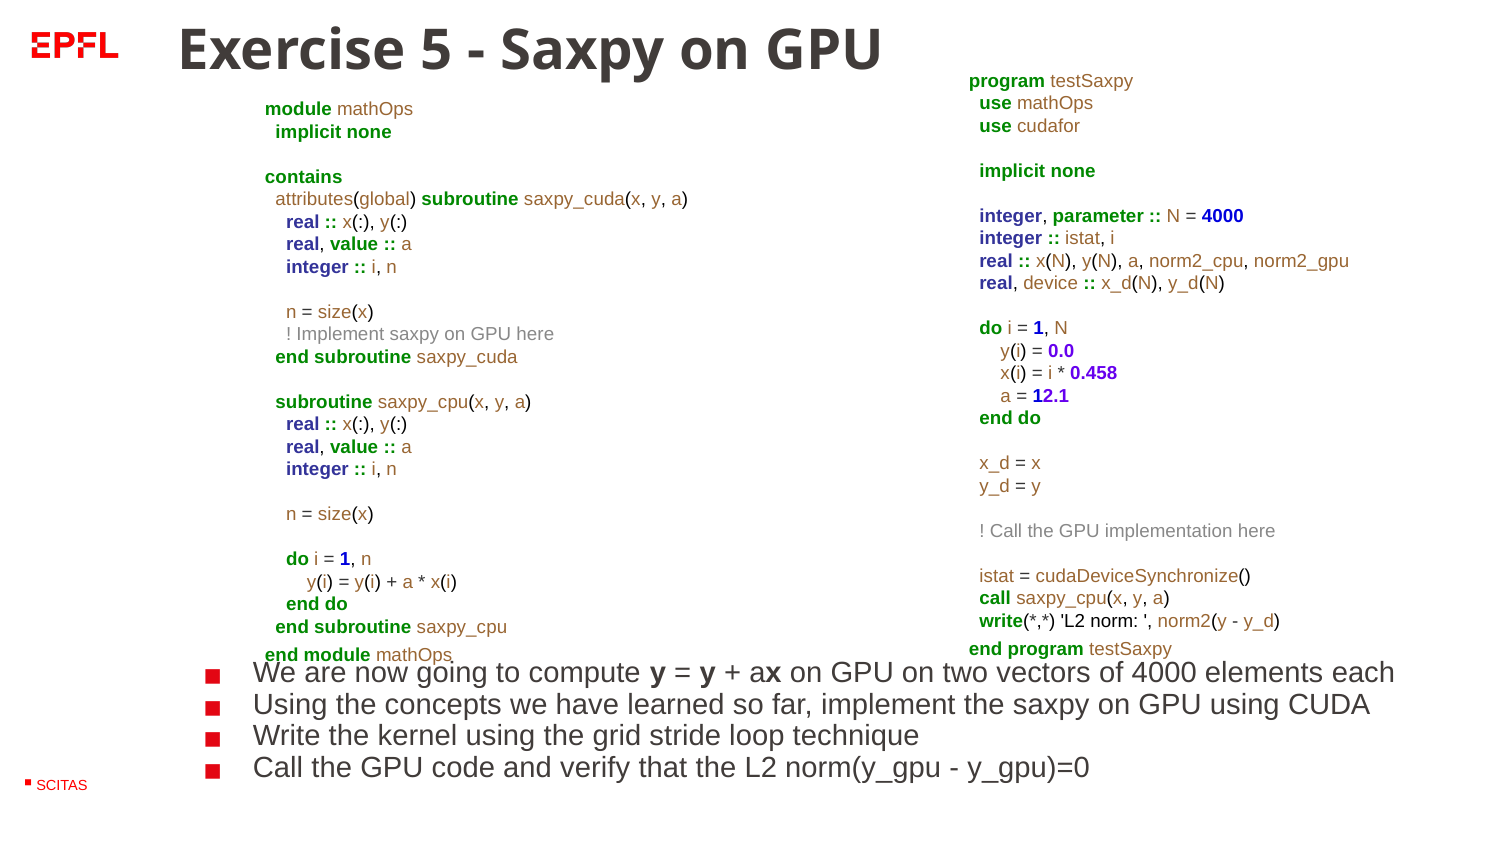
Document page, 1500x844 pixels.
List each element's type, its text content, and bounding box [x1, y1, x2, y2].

title Exercise 5 - Saxpy on GPU [148, 21, 1416, 198]
text_box module mathOps implicit none contains attributes(global) subroutine saxpy_cuda(x, y, a) real :: x(:), y(:) real, value :: a integer :: i, n n = size(x) ! Implement saxpy on GPU here end subroutine saxpy_cuda subroutine saxpy_cpu(x, y, a) real :: x(:), y(:) real, value :: a integer :: i, n n = size(x) do i = 1, n y(i) = y(i) + a * x(i) end do end subroutine saxpy_cpu end module mathOps [249, 81, 742, 650]
list We are now going to compute y = y + ax on GPU on two vectors of 4000 elements each Using the concepts we have learned so far, implement the saxpy on GPU using CUDA Write the kernel using the grid stride loop technique Call the GPU code and verify that the L2 norm(y_gpu - y_gpu)=0 [148, 650, 1416, 844]
text_box program testSaxpy use mathOps use cudafor implicit none integer, parameter :: N = 4000 integer :: istat, i real :: x(N), y(N), a, norm2_cpu, norm2_gpu real, device :: x_d(N), y_d(N) do i = 1, N y(i) = 0.0 x(i) = i * 0.458 a = 12.1 end do x_d = x y_d = y ! Call the GPU implementation here istat = cudaDeviceSynchronize() call saxpy_cpu(x, y, a) write(*,*) 'L2 norm: ', norm2(y - y_d) end program testSaxpy [953, 53, 1446, 675]
picture [21, 21, 129, 69]
